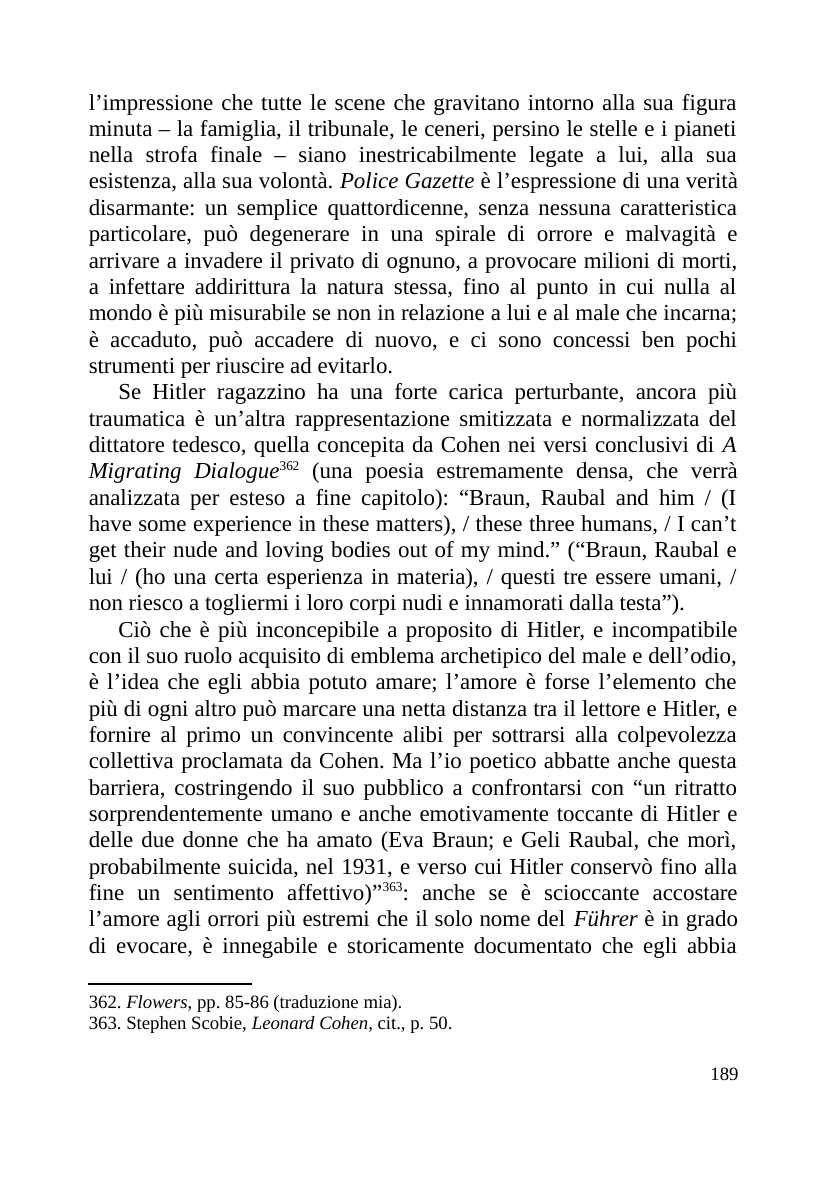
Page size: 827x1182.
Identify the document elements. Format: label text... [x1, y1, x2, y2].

text l’impressione che tutte le scene che gravitano intorno alla sua figura minuta – la famiglia, il tribunale, le ceneri, persino le stelle e i pianeti nella strofa finale – siano inestricabilmente legate a lui, alla sua esistenza, alla sua volontà. Police Gazette è l’espressione di una verità disarmante: un semplice quattordicenne, senza nessuna caratteristica particolare, può degenerare in una spirale di orrore e malvagità e arrivare a invadere il privato di ognuno, a provocare milioni di morti, a infettare addirittura la natura stessa, fino al punto in cui nulla al mondo è più misurabile se non in relazione a lui e al male che incarna; è accaduto, può accadere di nuovo, e ci sono concessi ben pochi strumenti per riuscire ad evitarlo. [88, 88, 738, 378]
text Se Hitler ragazzino ha una forte carica perturbante, ancora più traumatica è un’altra rappresentazione smitizzata e normalizzata del dittatore tedesco, quella concepita da Cohen nei versi conclusivi di A Migrating Dialogue (una poesia estremamente densa, che verrà analizzata per esteso a fine capitolo): “Braun, Raubal and him / (I have some experience in these matters), / these three humans, / I can’t get their nude and loving bodies out of my mind.” (“Braun, Raubal e lui / (ho una certa esperienza in materia), / questi tre essere umani, / non riesco a togliermi i loro corpi nudi e innamorati dalla testa”). [88, 378, 738, 616]
text Flowers, pp. 85-86 (traduzione mia). [88, 991, 738, 1012]
text Stephen Scobie, Leonard Cohen, cit., p. 50. [88, 1012, 738, 1034]
text Ciò che è più inconcepibile a proposito di Hitler, e incompatibile con il suo ruolo acquisito di emblema archetipico del male e dell’odio, è l’idea che egli abbia potuto amare; l’amore è forse l’elemento che più di ogni altro può marcare una netta distanza tra il lettore e Hitler, e fornire al primo un convincente alibi per sottrarsi alla colpevolezza collettiva proclamata da Cohen. Ma l’io poetico abbatte anche questa barriera, costringendo il suo pubblico a confrontarsi con “un ritratto sorprendentemente umano e anche emotivamente toccante di Hitler e delle due donne che ha amato (Eva Braun; e Geli Raubal, che morì, probabilmente suicida, nel 1931, e verso cui Hitler conservò fino alla fine un sentimento affettivo)”: anche se è scioccante accostare l’amore agli orrori più estremi che il solo nome del Führer è in grado di evocare, è innegabile e storicamente documentato che egli abbia [88, 616, 738, 958]
